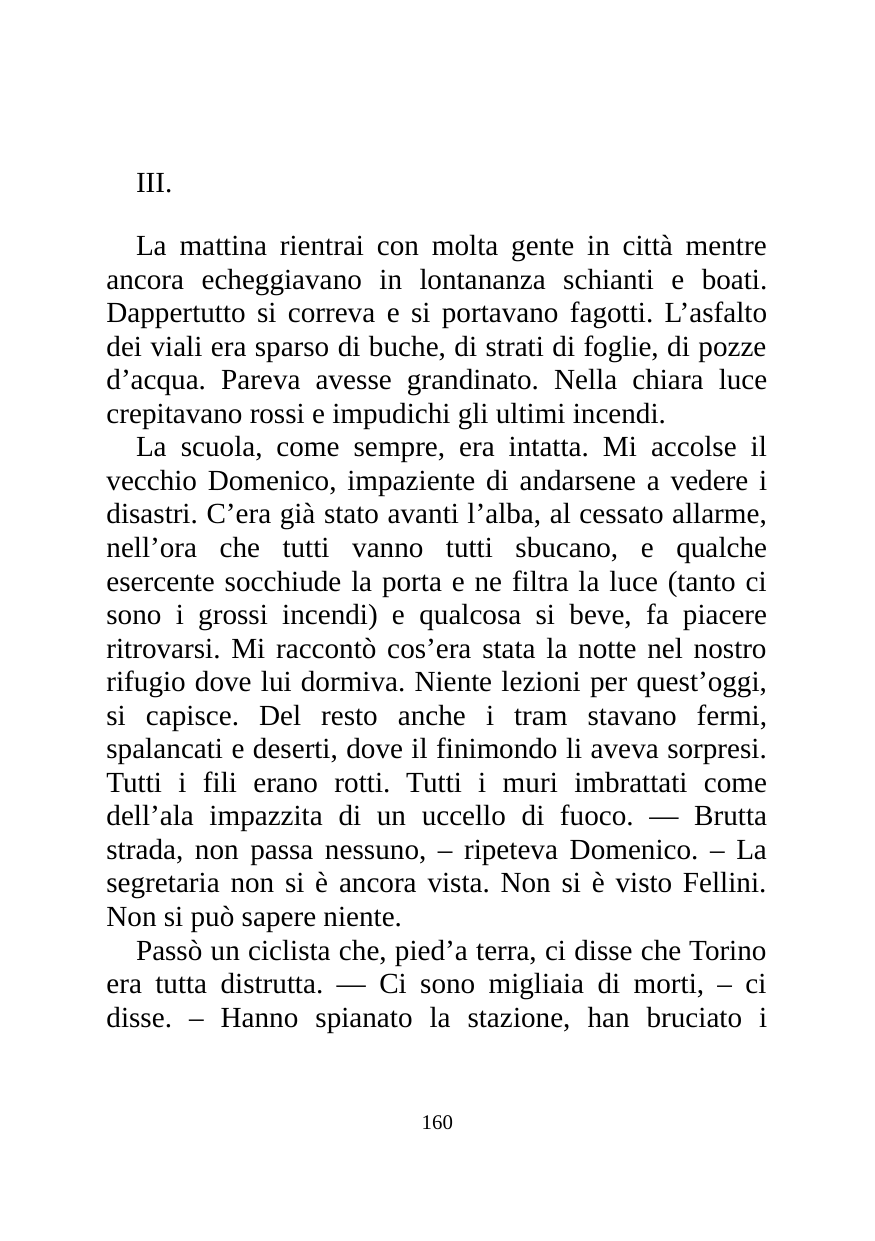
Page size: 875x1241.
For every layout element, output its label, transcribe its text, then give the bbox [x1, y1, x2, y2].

subtitle III. [136, 165, 768, 199]
text Passò un ciclista che, pied’a terra, ci disse che Torino era tutta distrutta. — Ci sono migliaia di morti, – ci disse. – Hanno spianato la stazione, han bruciato i [106, 933, 768, 1033]
text La scuola, come sempre, era intatta. Mi accolse il vecchio Domenico, impaziente di andarsene a vedere i disastri. C’era già stato avanti l’alba, al cessato allarme, nell’ora che tutti vanno tutti sbucano, e qualche esercente socchiude la porta e ne filtra la luce (tanto ci sono i grossi incendi) e qualcosa si beve, fa piacere ritrovarsi. Mi raccontò cos’era stata la notte nel nostro rifugio dove lui dormiva. Niente lezioni per quest’oggi, si capisce. Del resto anche i tram stavano fermi, spalancati e deserti, dove il finimondo li aveva sorpresi. Tutti i fili erano rotti. Tutti i muri imbrattati come dell’ala impazzita di un uccello di fuoco. — Brutta strada, non passa nessuno, – ripeteva Domenico. – La segretaria non si è ancora vista. Non si è visto Fellini. Non si può sapere niente. [106, 429, 768, 933]
text La mattina rientrai con molta gente in città mentre ancora echeggiavano in lontananza schianti e boati. Dappertutto si correva e si portavano fagotti. L’asfalto dei viali era sparso di buche, di strati di foglie, di pozze d’acqua. Pareva avesse grandinato. Nella chiara luce crepitavano rossi e impudichi gli ultimi incendi. [106, 228, 768, 429]
